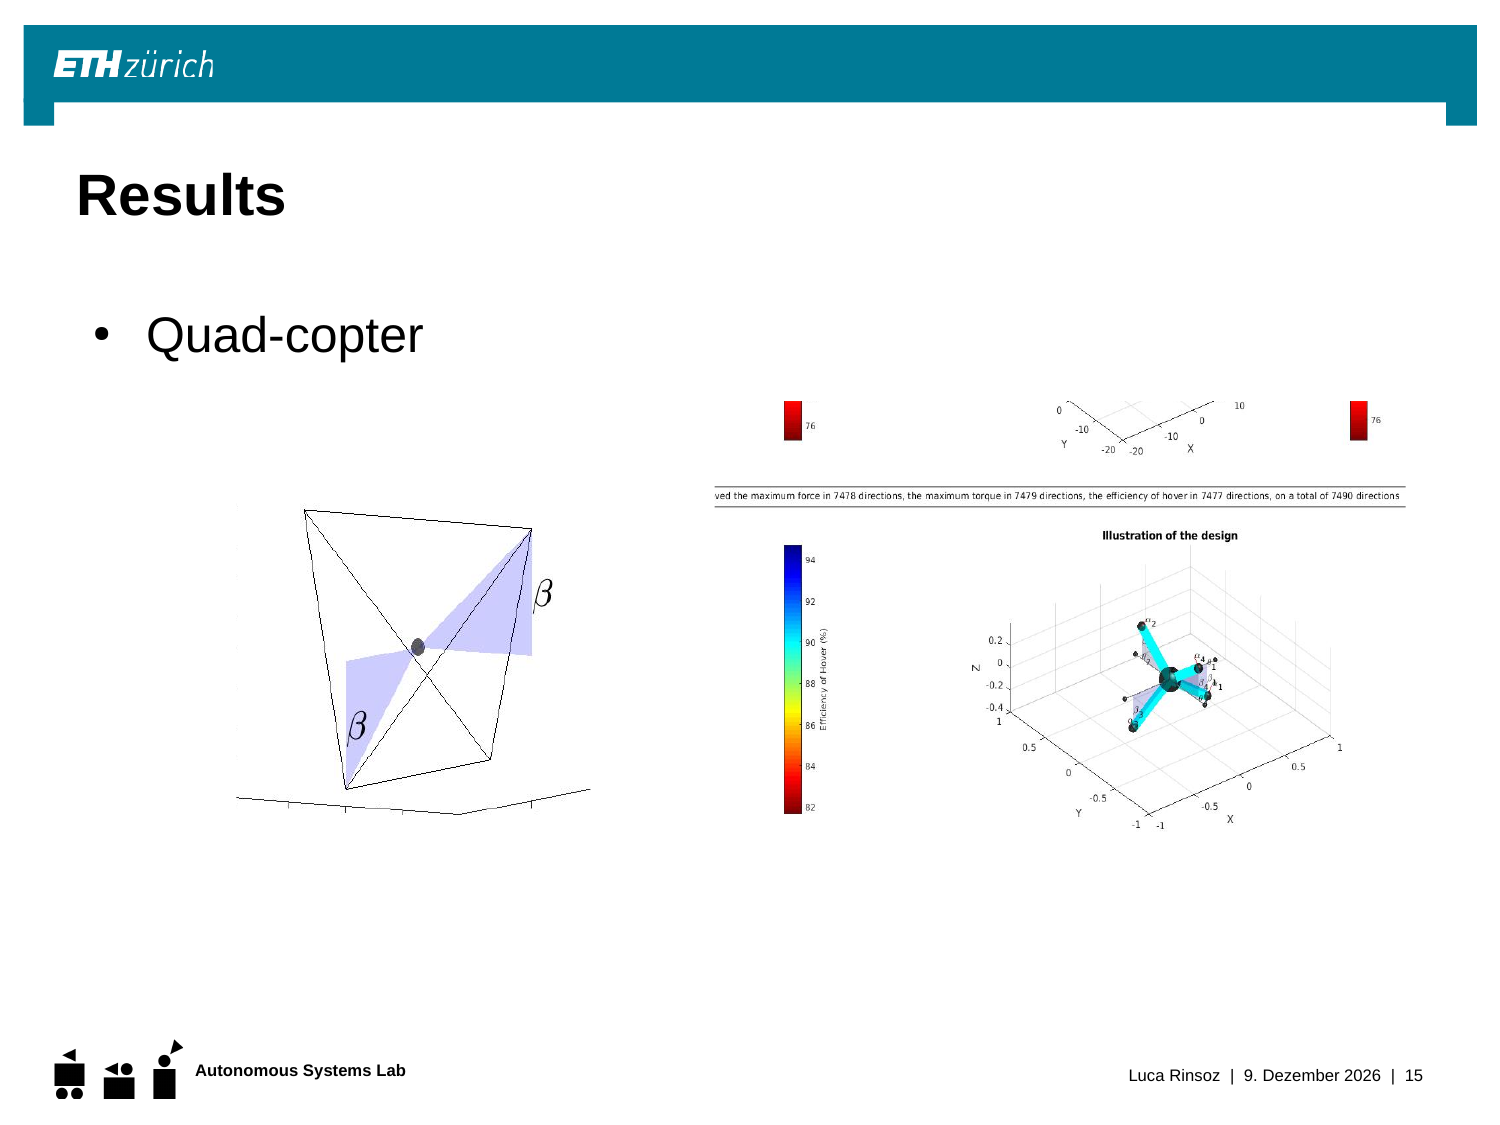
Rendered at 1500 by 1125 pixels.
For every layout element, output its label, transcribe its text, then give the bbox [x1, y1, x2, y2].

title Results [53, 101, 1447, 290]
picture [714, 401, 1406, 863]
list Quad-copter [75, 307, 1426, 1054]
picture [236, 448, 591, 815]
